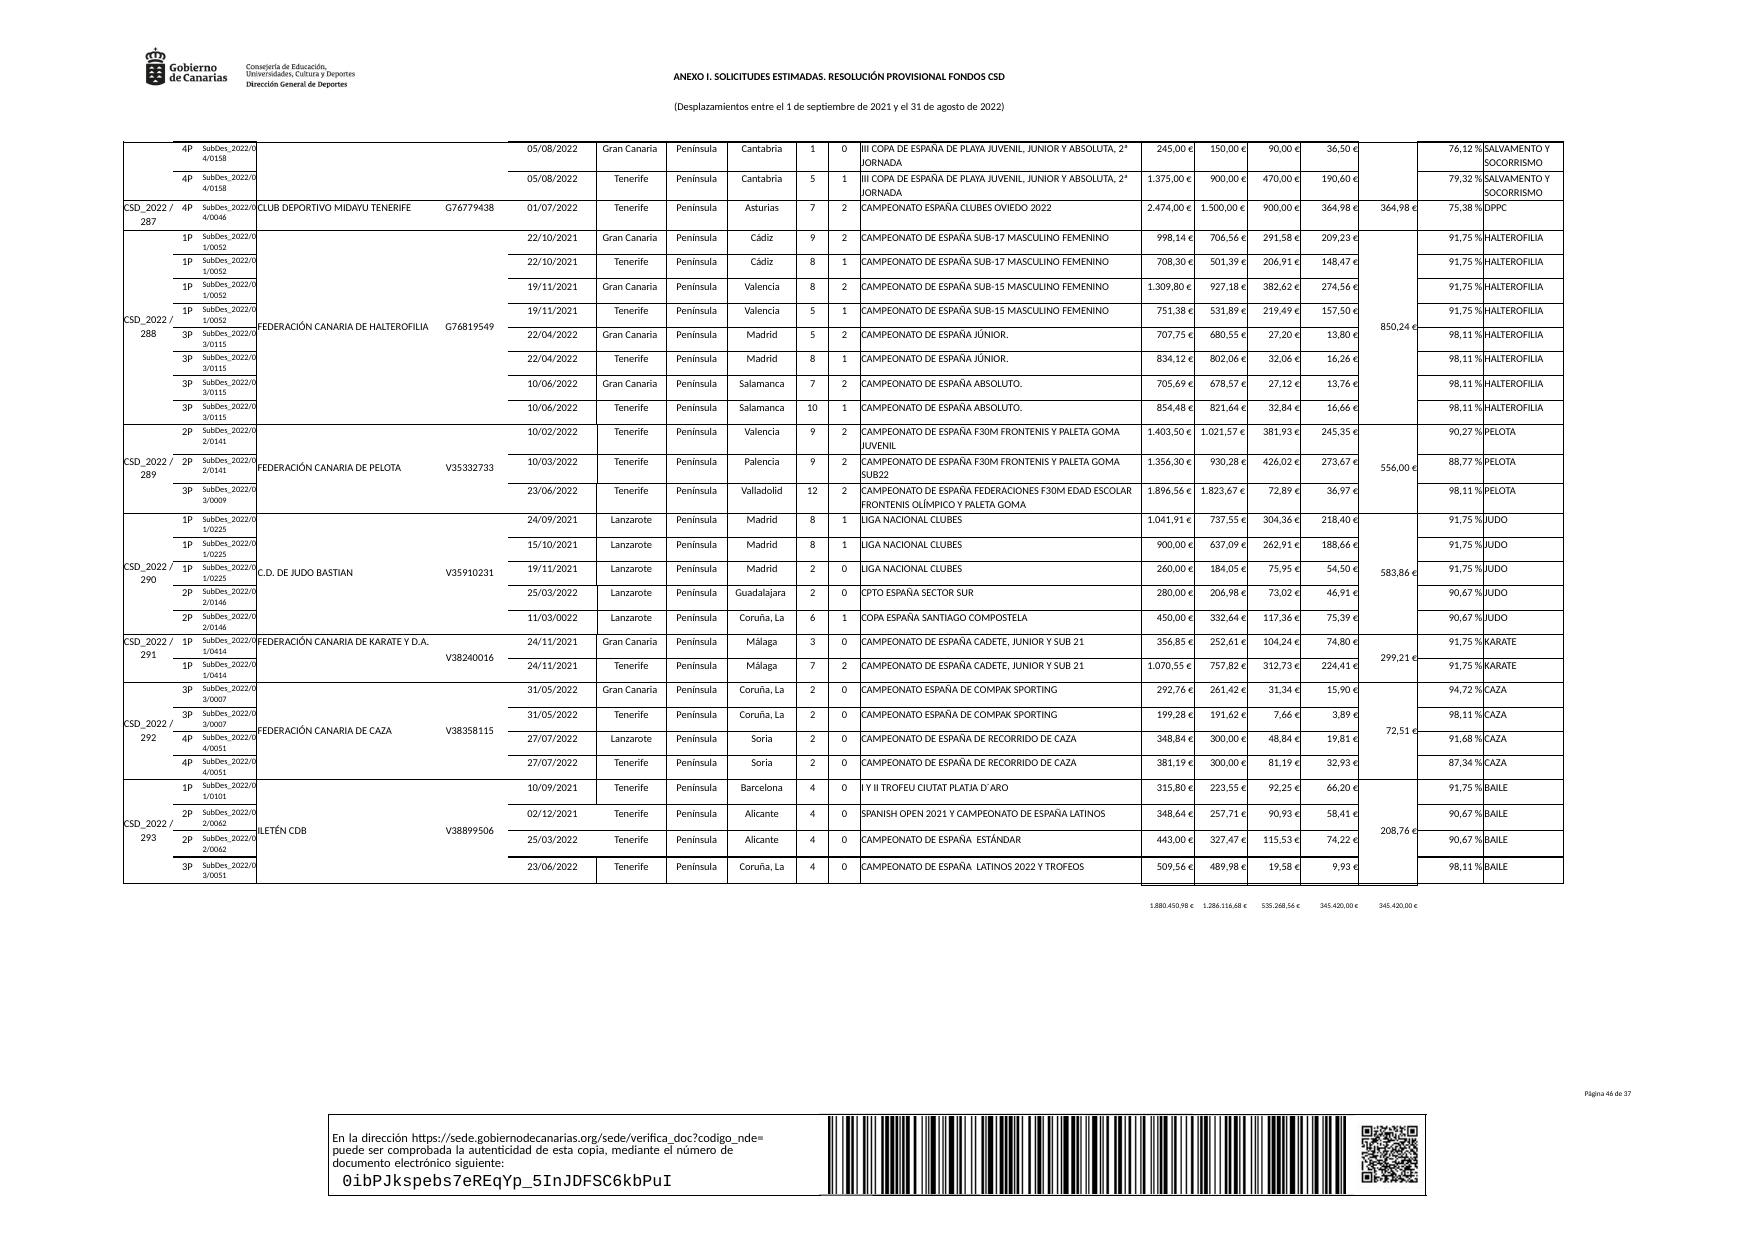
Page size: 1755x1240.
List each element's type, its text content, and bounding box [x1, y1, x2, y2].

table_cell 4P [173, 732, 201, 755]
table_cell 98,11 % [1418, 352, 1483, 375]
table_cell 27,20 € [1248, 328, 1300, 351]
table_cell 98,11 % [1418, 858, 1483, 883]
table_cell 7 [797, 376, 828, 400]
table_cell 24/09/2021 [508, 514, 596, 537]
table_cell 157,50 € [1301, 304, 1358, 327]
table_cell 22/04/2022 [508, 352, 596, 375]
table_cell Asturias [728, 201, 796, 230]
table_cell 8 [797, 352, 828, 375]
table_cell CAMPEONATO ESPAÑA CLUBES OVIEDO 2022 [861, 201, 1141, 230]
table_cell 1P [173, 231, 201, 254]
table_cell Tenerife [597, 352, 666, 375]
table_cell KARATE [1484, 659, 1563, 682]
table_cell 5 [797, 172, 828, 200]
table_cell Lanzarote [597, 538, 666, 561]
table_cell HALTEROFILIA [1484, 352, 1563, 375]
text 1.880.450,98 € 1.286.116,68 € 535.268,56 € 345.420,00 € 345.420,00 € [150, 886, 1604, 914]
table_cell Palencia [728, 455, 796, 483]
table_cell 299,21 € [1359, 635, 1417, 682]
table_cell SubDes_2022/0 4/0046 [201, 201, 256, 230]
table_cell Península [667, 455, 727, 483]
table_cell 2 [797, 732, 828, 755]
table_cell 1 [829, 255, 860, 278]
table_cell HALTEROFILIA [1484, 279, 1563, 303]
table_cell Coruña, La [728, 858, 796, 883]
table_cell 199,28 € [1142, 708, 1194, 731]
table_cell 10 [797, 401, 828, 424]
table_cell Península [667, 562, 727, 585]
table_cell CSD_2022 /291 [124, 635, 173, 682]
table_cell 708,30 € [1142, 255, 1194, 278]
table_cell 854,48 € [1142, 401, 1194, 424]
table_cell SubDes_2022/0 3/0115 [201, 328, 256, 351]
table_cell Alicante [728, 831, 796, 856]
table_cell 46,91 € [1301, 586, 1358, 609]
table_cell 191,62 € [1195, 708, 1247, 731]
table_cell 208,76 € [1359, 780, 1417, 883]
table_cell SubDes_2022/0 1/0052 [201, 304, 256, 327]
table_cell 92,25 € [1248, 780, 1300, 804]
table_cell 90,67 % [1418, 805, 1483, 830]
table_cell 05/08/2022 [508, 172, 596, 200]
table_cell 15/10/2021 [508, 538, 596, 561]
table_cell [432, 143, 507, 200]
table_cell 245,00 € [1142, 143, 1194, 171]
table_cell 1.375,00 € [1142, 172, 1194, 200]
table_cell Gran Canaria [597, 279, 666, 303]
table_cell SALVAMENTO Y SOCORRISMO [1484, 143, 1563, 171]
table_cell 91,75 % [1418, 255, 1483, 278]
table_cell 930,28 € [1195, 455, 1247, 483]
table_cell SubDes_2022/0 1/0414 [201, 635, 256, 658]
table_cell Península [667, 708, 727, 731]
table_cell 19/11/2021 [508, 279, 596, 303]
table_cell CAMPEONATO DE ESPAÑA SUB-15 MASCULINO FEMENINO [861, 279, 1141, 303]
table_cell 90,67 % [1418, 611, 1483, 634]
table_cell 75,95 € [1248, 562, 1300, 585]
table_cell 19/11/2021 [508, 304, 596, 327]
table_cell Península [667, 425, 727, 453]
table_cell 19,81 € [1301, 732, 1358, 755]
table_cell 90,93 € [1248, 805, 1300, 830]
table_cell Península [667, 635, 727, 658]
table_cell 364,98 € [1301, 201, 1358, 230]
table_cell Tenerife [598, 455, 666, 483]
table_cell 900,00 € [1142, 538, 1194, 561]
table_cell Península [667, 352, 727, 375]
table_cell 1P [173, 304, 201, 327]
table_cell Península [667, 231, 727, 254]
table_cell SubDes_2022/0 2/0146 [201, 586, 256, 609]
table_cell 1P [173, 635, 201, 658]
table_cell Península [667, 756, 727, 779]
table_cell 2 [797, 756, 828, 779]
table_cell 381,19 € [1142, 756, 1194, 779]
table_cell Madrid [728, 328, 796, 351]
table_cell 223,55 € [1195, 780, 1247, 804]
table_cell SubDes_2022/0 3/0051 [201, 858, 256, 883]
table_cell 90,67 % [1418, 586, 1483, 609]
table_cell CSD_2022 /288 [124, 231, 173, 424]
table_cell 206,91 € [1248, 255, 1300, 278]
table_cell 757,82 € [1195, 659, 1247, 682]
table_cell 88,77 % [1418, 455, 1483, 483]
table_cell 291,58 € [1248, 231, 1300, 254]
table_cell Coruña, La [728, 708, 796, 731]
table_cell SubDes_2022/0 1/0225 [201, 514, 256, 537]
table_cell 1P [173, 279, 201, 303]
table_cell V38899506 [432, 780, 507, 883]
table_cell 23/06/2022 [508, 858, 596, 883]
table_cell 23/06/2022 [508, 484, 596, 512]
table_cell FEDERACIÓN CANARIA DE CAZA [257, 683, 432, 779]
table_cell 0 [829, 831, 860, 856]
table_cell Península [667, 683, 727, 707]
table_cell Madrid [728, 514, 796, 537]
table_cell 315,80 € [1142, 780, 1194, 804]
table_cell 1 [829, 401, 860, 424]
table_cell 501,39 € [1195, 255, 1247, 278]
table_cell 91,75 % [1418, 659, 1483, 682]
table_cell 3,89 € [1301, 708, 1358, 731]
table_cell 15,90 € [1301, 683, 1358, 707]
table_cell 312,73 € [1248, 659, 1300, 682]
table_cell CAMPEONATO DE ESPAÑA ESTÁNDAR [861, 831, 1141, 856]
table_cell 115,53 € [1248, 831, 1300, 856]
table_cell 9 [797, 231, 828, 254]
table_cell SubDes_2022/0 3/0115 [201, 376, 256, 400]
table_cell 4P [173, 143, 201, 171]
table_cell SubDes_2022/0 4/0158 [201, 143, 256, 171]
table_cell 98,11 % [1418, 376, 1483, 400]
table_cell FEDERACIÓN CANARIA DE HALTEROFILIA [257, 231, 432, 424]
table_cell Península [667, 279, 727, 303]
table_cell CSD_2022 /287 [124, 201, 173, 230]
table_cell [257, 143, 432, 200]
table_cell 72,89 € [1248, 484, 1300, 512]
table_cell 1.896,56 € [1142, 484, 1194, 512]
table_cell Tenerife [597, 831, 666, 856]
table_cell SubDes_2022/0 1/0052 [201, 279, 256, 303]
table_cell BAILE [1484, 858, 1563, 883]
table_cell Barcelona [728, 780, 796, 804]
table_cell 7 [797, 659, 828, 682]
table_cell 150,00 € [1195, 143, 1247, 171]
table_cell 2 [829, 455, 860, 483]
table_cell 66,20 € [1301, 780, 1358, 804]
table_cell [124, 143, 173, 200]
table_cell Península [667, 659, 727, 682]
table_cell 7,66 € [1248, 708, 1300, 731]
table_cell 3P [173, 484, 201, 512]
table_cell 274,56 € [1301, 279, 1358, 303]
table_cell JUDO [1484, 586, 1563, 609]
table_cell COPA ESPAÑA SANTIAGO COMPOSTELA [861, 611, 1141, 634]
table_cell Península [667, 401, 727, 424]
table_cell SubDes_2022/0 2/0062 [201, 831, 256, 856]
table_cell 4 [797, 858, 828, 883]
table_cell Cantabria [728, 143, 796, 171]
table_cell PELOTA [1484, 455, 1563, 483]
table_cell Península [667, 255, 727, 278]
table_cell Salamanca [728, 401, 796, 424]
table_cell 637,09 € [1195, 538, 1247, 561]
table_cell 280,00 € [1142, 586, 1194, 609]
table_cell 1 [829, 352, 860, 375]
table_cell 117,36 € [1248, 611, 1300, 634]
table_cell LIGA NACIONAL CLUBES [861, 514, 1141, 537]
table_cell 0 [829, 635, 860, 658]
table_cell 1 [829, 611, 860, 634]
table_cell CAMPEONATO DE ESPAÑA SUB-17 MASCULINO FEMENINO [861, 231, 1141, 254]
table_cell PELOTA [1484, 484, 1563, 512]
table_cell 73,02 € [1248, 586, 1300, 609]
table_cell 821,64 € [1195, 401, 1247, 424]
table_cell 24/11/2021 [508, 659, 596, 682]
table_cell 02/12/2021 [508, 805, 597, 830]
table_cell HALTEROFILIA [1484, 255, 1563, 278]
table_cell 2 [829, 279, 860, 303]
table_cell Tenerife [597, 304, 666, 327]
table_cell 834,12 € [1142, 352, 1194, 375]
table_cell 16,26 € [1301, 352, 1358, 375]
table_cell CLUB DEPORTIVO MIDAYU TENERIFE [257, 201, 432, 230]
table_cell 1.823,67 € [1195, 484, 1247, 512]
table_cell 36,97 € [1301, 484, 1358, 512]
table_cell CSD_2022 /290 [124, 514, 173, 634]
table_cell 304,36 € [1248, 514, 1300, 537]
table_cell [1359, 143, 1417, 200]
table_cell Tenerife [597, 201, 666, 230]
table_cell 252,61 € [1195, 635, 1247, 658]
table_cell HALTEROFILIA [1484, 231, 1563, 254]
table_cell 1 [829, 514, 860, 537]
table_cell 9,93 € [1301, 858, 1358, 883]
table_cell Península [667, 514, 727, 537]
table_cell 24/11/2021 [508, 635, 596, 658]
table_cell 5 [797, 304, 828, 327]
table_cell Península [667, 538, 727, 561]
table_cell 1 [829, 538, 860, 561]
table_cell Tenerife [597, 708, 666, 731]
table_cell Tenerife [597, 255, 666, 278]
table_cell JUDO [1484, 562, 1563, 585]
table_cell 98,11 % [1418, 484, 1483, 512]
table_cell 32,06 € [1248, 352, 1300, 375]
table_cell CAMPEONATO DE ESPAÑA JÚNIOR. [861, 328, 1141, 351]
table_cell SubDes_2022/0 4/0051 [201, 756, 256, 779]
table_cell 98,11 % [1418, 328, 1483, 351]
table_cell 680,55 € [1195, 328, 1247, 351]
table_cell 10/06/2022 [508, 376, 596, 400]
table_cell 1.403,50 € [1142, 425, 1194, 453]
table_cell 927,18 € [1195, 279, 1247, 303]
table_cell 81,19 € [1248, 756, 1300, 779]
table_cell Península [667, 304, 727, 327]
table_cell 737,55 € [1195, 514, 1247, 537]
table_cell 1.500,00 € [1195, 201, 1247, 230]
table_cell 3P [173, 401, 201, 424]
table_cell 2 [829, 201, 860, 230]
table_cell 13,80 € [1301, 328, 1358, 351]
table_cell Tenerife [597, 172, 666, 200]
table_cell 31/05/2022 [508, 708, 596, 731]
table_cell Cádiz [728, 255, 796, 278]
table_cell V35332733 [432, 425, 507, 512]
table_cell 5 [797, 328, 828, 351]
table_cell FEDERACIÓN CANARIA DE PELOTA [257, 425, 432, 512]
table_cell Gran Canaria [597, 683, 666, 707]
table_cell HALTEROFILIA [1484, 328, 1563, 351]
table_cell JUDO [1484, 611, 1563, 634]
table_cell 2P [173, 831, 201, 856]
table_cell 2P [173, 425, 201, 453]
table_cell 1.041,91 € [1142, 514, 1194, 537]
table_cell 356,85 € [1142, 635, 1194, 658]
table_cell 0 [829, 805, 860, 830]
table_cell CAZA [1484, 756, 1563, 779]
table_cell Málaga [728, 659, 796, 682]
table_cell 509,56 € [1142, 858, 1194, 883]
table_cell Tenerife [597, 858, 666, 883]
table_cell HALTEROFILIA [1484, 401, 1563, 424]
table_cell JUDO [1484, 538, 1563, 561]
table_cell 0 [829, 683, 860, 707]
table_cell 91,75 % [1418, 231, 1483, 254]
table_cell Península [667, 611, 727, 634]
table_cell 2.474,00 € [1142, 201, 1194, 230]
table_cell 1.356,30 € [1142, 455, 1194, 483]
table_cell 900,00 € [1248, 201, 1300, 230]
table_cell 1P [173, 562, 201, 585]
table_cell 104,24 € [1248, 635, 1300, 658]
table_cell 0 [829, 858, 860, 883]
table_cell SubDes_2022/0 2/0146 [201, 611, 256, 634]
table_cell 94,72 % [1418, 683, 1483, 707]
table_cell 273,67 € [1301, 455, 1358, 483]
table_cell HALTEROFILIA [1484, 304, 1563, 327]
table_cell 10/02/2022 [508, 425, 597, 453]
table_cell Península [667, 805, 727, 830]
table_cell Guadalajara [728, 586, 796, 609]
table_cell Gran Canaria [597, 231, 666, 254]
table_cell Coruña, La [728, 611, 796, 634]
table_cell Lanzarote [597, 732, 666, 755]
table_cell 9 [797, 455, 828, 483]
table_cell Tenerife [597, 659, 666, 682]
table_cell 219,49 € [1248, 304, 1300, 327]
table_cell CAMPEONATO DE ESPAÑA FEDERACIONES F30M EDAD ESCOLAR FRONTENIS OLÍMPICO Y PALETA GOMA [861, 484, 1141, 512]
table_cell 22/10/2021 [508, 255, 596, 278]
table_cell 91,75 % [1418, 304, 1483, 327]
table_cell III COPA DE ESPAÑA DE PLAYA JUVENIL, JUNIOR Y ABSOLUTA, 2ª JORNADA [861, 172, 1141, 200]
table_cell SubDes_2022/0 2/0062 [201, 805, 256, 830]
table_cell SubDes_2022/0 2/0141 [201, 425, 256, 453]
table_cell 184,05 € [1195, 562, 1247, 585]
table_cell 1.021,57 € [1195, 425, 1247, 453]
table_cell Gran Canaria [597, 143, 666, 171]
table_cell 1P [173, 659, 201, 682]
table_cell 4P [173, 172, 201, 200]
table_cell SubDes_2022/0 1/0225 [201, 538, 256, 561]
table_cell 470,00 € [1248, 172, 1300, 200]
table_cell 8 [797, 279, 828, 303]
table_cell 998,14 € [1142, 231, 1194, 254]
table_cell 2 [797, 708, 828, 731]
table_cell 1 [797, 143, 828, 171]
table_cell 91,75 % [1418, 635, 1483, 658]
table_cell SubDes_2022/0 3/0007 [201, 708, 256, 731]
table_cell Tenerife [597, 484, 666, 512]
table_cell 450,00 € [1142, 611, 1194, 634]
table_cell SALVAMENTO Y SOCORRISMO [1484, 172, 1563, 200]
table_cell 91,75 % [1418, 514, 1483, 537]
table_cell 19,58 € [1248, 858, 1300, 883]
table_cell 443,00 € [1142, 831, 1194, 856]
table_cell 426,02 € [1248, 455, 1300, 483]
table_cell C.D. DE JUDO BASTIAN [257, 514, 432, 634]
table_cell 148,47 € [1301, 255, 1358, 278]
table_cell 74,80 € [1301, 635, 1358, 658]
table_cell 2 [829, 328, 860, 351]
table_cell 706,56 € [1195, 231, 1247, 254]
table_cell FEDERACIÓN CANARIA DE KARATE Y D.A. [257, 635, 432, 682]
table_cell 32,84 € [1248, 401, 1300, 424]
table_cell 3P [173, 683, 201, 707]
table_cell V38358115 [432, 683, 507, 779]
table_cell 3P [173, 708, 201, 731]
table_cell 4P [173, 756, 201, 779]
table_cell Madrid [728, 538, 796, 561]
table_cell 48,84 € [1248, 732, 1300, 755]
table_cell CAMPEONATO DE ESPAÑA F30M FRONTENIS Y PALETA GOMA JUVENIL [861, 425, 1141, 453]
table_cell 79,32 % [1418, 172, 1483, 200]
table_cell SubDes_2022/0 1/0101 [201, 780, 256, 804]
table_cell 22/04/2022 [508, 328, 596, 351]
table_cell 25/03/2022 [508, 586, 597, 609]
table_cell LIGA NACIONAL CLUBES [861, 538, 1141, 561]
table_cell 31/05/2022 [508, 683, 596, 707]
table_cell 1.309,80 € [1142, 279, 1194, 303]
table_cell SubDes_2022/0 1/0225 [201, 562, 256, 585]
table_cell SubDes_2022/0 1/0414 [201, 659, 256, 682]
table_cell 300,00 € [1195, 756, 1247, 779]
table_cell CAMPEONATO DE ESPAÑA DE RECORRIDO DE CAZA [861, 756, 1141, 779]
table_cell 0 [829, 708, 860, 731]
table_cell 75,39 € [1301, 611, 1358, 634]
table_cell CAMPEONATO DE ESPAÑA SUB-15 MASCULINO FEMENINO [861, 304, 1141, 327]
table_cell Tenerife [598, 425, 666, 453]
table_cell Soria [728, 756, 796, 779]
table_cell III COPA DE ESPAÑA DE PLAYA JUVENIL, JUNIOR Y ABSOLUTA, 2ª JORNADA [861, 143, 1141, 171]
table_cell 245,35 € [1301, 425, 1358, 453]
table_cell Península [667, 172, 727, 200]
table_cell 327,47 € [1195, 831, 1247, 856]
table_cell 0 [829, 586, 860, 609]
table_cell Coruña, La [728, 683, 796, 707]
table_cell 12 [797, 484, 828, 512]
table_cell Península [667, 732, 727, 755]
table_cell 22/10/2021 [508, 231, 596, 254]
table_cell SubDes_2022/0 2/0141 [201, 455, 256, 483]
table_cell 31,34 € [1248, 683, 1300, 707]
table_cell Península [667, 858, 727, 883]
table_cell 348,84 € [1142, 732, 1194, 755]
table_cell 556,00 € [1359, 425, 1417, 512]
table_cell 32,93 € [1301, 756, 1358, 779]
table_cell 348,64 € [1142, 805, 1194, 830]
table_cell BAILE [1484, 780, 1563, 804]
table_cell CSD_2022 /289 [124, 425, 173, 512]
table_cell Málaga [728, 635, 796, 658]
table_cell 54,50 € [1301, 562, 1358, 585]
table_cell Tenerife [597, 401, 666, 424]
table_cell 1.070,55 € [1142, 659, 1194, 682]
table_cell 3P [173, 352, 201, 375]
table_cell 4 [797, 805, 828, 830]
table_cell Valencia [728, 425, 796, 453]
table_cell 8 [797, 514, 828, 537]
table_cell Lanzarote [598, 611, 666, 634]
table_cell 58,41 € [1301, 805, 1358, 830]
table_cell 2 [797, 683, 828, 707]
table_cell 292,76 € [1142, 683, 1194, 707]
table_cell CAMPEONATO DE ESPAÑA SUB-17 MASCULINO FEMENINO [861, 255, 1141, 278]
table_cell Valladolid [728, 484, 796, 512]
table_cell 91,75 % [1418, 279, 1483, 303]
table_cell CAMPEONATO DE ESPAÑA DE RECORRIDO DE CAZA [861, 732, 1141, 755]
table_cell 10/03/2022 [508, 455, 597, 483]
table_cell Salamanca [728, 376, 796, 400]
table_cell 2 [829, 484, 860, 512]
table_cell 364,98 € [1359, 201, 1417, 230]
table_cell 90,00 € [1248, 143, 1300, 171]
table_cell 1P [173, 514, 201, 537]
table_cell 27/07/2022 [508, 732, 596, 755]
table_cell 261,42 € [1195, 683, 1247, 707]
table_cell 72,51 € [1359, 683, 1417, 779]
table_cell Lanzarote [597, 514, 666, 537]
table_cell SubDes_2022/0 1/0052 [201, 231, 256, 254]
table_cell 8 [797, 255, 828, 278]
table_cell 36,50 € [1301, 143, 1358, 171]
table_cell G76819549 [432, 231, 507, 424]
table_cell Península [667, 484, 727, 512]
table_cell Gran Canaria [597, 328, 666, 351]
table_cell 10/06/2022 [508, 401, 596, 424]
table_cell 707,75 € [1142, 328, 1194, 351]
table_cell G76779438 [432, 201, 507, 230]
table_cell 900,00 € [1195, 172, 1247, 200]
table_cell 489,98 € [1195, 858, 1247, 883]
table_cell 27/07/2022 [508, 756, 596, 779]
table_cell 90,67 % [1418, 831, 1483, 856]
table_cell CSD_2022 /293 [124, 780, 173, 883]
table_cell 2 [829, 425, 860, 453]
table_cell LIGA NACIONAL CLUBES [861, 562, 1141, 585]
table_cell 206,98 € [1195, 586, 1247, 609]
table_cell Península [667, 328, 727, 351]
table_cell 751,38 € [1142, 304, 1194, 327]
table_cell CAMPEONATO DE ESPAÑA LATINOS 2022 Y TROFEOS [861, 858, 1141, 883]
table_cell 531,89 € [1195, 304, 1247, 327]
table_cell 381,93 € [1248, 425, 1300, 453]
table_cell JUDO [1484, 514, 1563, 537]
table_cell Cantabria [728, 172, 796, 200]
table_cell 1P [173, 255, 201, 278]
table_cell 188,66 € [1301, 538, 1358, 561]
table_cell Alicante [728, 805, 796, 830]
table_cell 74,22 € [1301, 831, 1358, 856]
table_cell V38240016 [432, 635, 507, 682]
table_cell SubDes_2022/0 3/0115 [201, 352, 256, 375]
table_cell Península [667, 780, 727, 804]
table_cell SubDes_2022/0 3/0007 [201, 683, 256, 707]
table_cell PELOTA [1484, 425, 1563, 453]
table_cell 4 [797, 831, 828, 856]
table_cell 1 [829, 304, 860, 327]
table_cell 2 [829, 376, 860, 400]
table_cell 19/11/2021 [508, 562, 596, 585]
table_cell 3 [797, 635, 828, 658]
table_cell Soria [728, 732, 796, 755]
table_cell 0 [829, 143, 860, 171]
table_cell 0 [829, 562, 860, 585]
table_cell 2P [173, 586, 201, 609]
table_cell 0 [829, 780, 860, 804]
table_cell 678,57 € [1195, 376, 1247, 400]
table_cell SubDes_2022/0 4/0158 [201, 172, 256, 200]
table_cell 1 [829, 172, 860, 200]
table_cell SubDes_2022/0 3/0115 [201, 401, 256, 424]
table_cell 332,64 € [1195, 611, 1247, 634]
table_cell 91,75 % [1418, 780, 1483, 804]
table_cell 218,40 € [1301, 514, 1358, 537]
table_cell HALTEROFILIA [1484, 376, 1563, 400]
table_cell 2P [173, 805, 201, 830]
table_cell 300,00 € [1195, 732, 1247, 755]
table_cell ILETÉN CDB [257, 780, 432, 883]
table_cell 01/07/2022 [508, 201, 596, 230]
table_cell CAZA [1484, 683, 1563, 707]
table_cell 91,75 % [1418, 562, 1483, 585]
table_cell 75,38 % [1418, 201, 1483, 230]
table_cell 16,66 € [1301, 401, 1358, 424]
table_cell 87,34 % [1418, 756, 1483, 779]
table_cell Valencia [728, 304, 796, 327]
table_cell Tenerife [597, 805, 666, 830]
table_cell 05/08/2022 [508, 143, 596, 171]
table_cell 382,62 € [1248, 279, 1300, 303]
table_cell 209,23 € [1301, 231, 1358, 254]
table_cell 2 [829, 659, 860, 682]
table_cell Cádiz [728, 231, 796, 254]
table_cell 2P [173, 455, 201, 483]
table_cell CAMPEONATO DE ESPAÑA JÚNIOR. [861, 352, 1141, 375]
table_cell 257,71 € [1195, 805, 1247, 830]
table_cell 6 [797, 611, 828, 634]
table_cell 262,91 € [1248, 538, 1300, 561]
table_cell Madrid [728, 352, 796, 375]
table_cell KARATE [1484, 635, 1563, 658]
table_cell 90,27 % [1418, 425, 1483, 453]
table_cell 98,11 % [1418, 708, 1483, 731]
table_cell 2P [173, 611, 201, 634]
table_cell V35910231 [432, 514, 507, 634]
table_cell 802,06 € [1195, 352, 1247, 375]
table_cell 2 [797, 562, 828, 585]
table_cell 2 [797, 586, 828, 609]
table_cell 190,60 € [1301, 172, 1358, 200]
table_cell CAMPEONATO DE ESPAÑA CADETE, JUNIOR Y SUB 21 [861, 659, 1141, 682]
table_cell 25/03/2022 [508, 831, 597, 856]
table_cell SPANISH OPEN 2021 Y CAMPEONATO DE ESPAÑA LATINOS [861, 805, 1141, 830]
table_cell Península [667, 376, 727, 400]
table_cell 850,24 € [1359, 231, 1417, 424]
table_cell 8 [797, 538, 828, 561]
table_cell CSD_2022 /292 [124, 683, 173, 779]
table_cell 2 [829, 231, 860, 254]
table_cell BAILE [1484, 831, 1563, 856]
table_cell Gran Canaria [597, 376, 666, 400]
table_cell Gran Canaria [597, 635, 666, 658]
table_cell 1P [173, 538, 201, 561]
table_cell I Y II TROFEU CIUTAT PLATJA D´ARO [861, 780, 1141, 804]
table_cell CAMPEONATO DE ESPAÑA CADETE, JUNIOR Y SUB 21 [861, 635, 1141, 658]
table_cell 705,69 € [1142, 376, 1194, 400]
table_cell CPTO ESPAÑA SECTOR SUR [861, 586, 1141, 609]
table_cell 27,12 € [1248, 376, 1300, 400]
table_cell 98,11 % [1418, 401, 1483, 424]
table_cell 9 [797, 425, 828, 453]
table_cell 0 [829, 756, 860, 779]
table_cell CAMPEONATO ESPAÑA DE COMPAK SPORTING [861, 683, 1141, 707]
table_cell Valencia [728, 279, 796, 303]
table_cell DPPC [1484, 201, 1563, 230]
table_cell 91,75 % [1418, 538, 1483, 561]
table_cell 10/09/2021 [508, 780, 596, 804]
table_cell CAMPEONATO DE ESPAÑA ABSOLUTO. [861, 376, 1141, 400]
table_cell 583,86 € [1359, 514, 1417, 634]
table_cell 3P [173, 858, 201, 883]
table_cell CAMPEONATO DE ESPAÑA F30M FRONTENIS Y PALETA GOMA SUB22 [861, 455, 1141, 483]
table_cell 1P [173, 780, 201, 804]
table_cell CAZA [1484, 732, 1563, 755]
table_cell 260,00 € [1142, 562, 1194, 585]
table_cell Península [667, 201, 727, 230]
table_cell 224,41 € [1301, 659, 1358, 682]
table_cell Tenerife [597, 780, 666, 804]
table_cell Lanzarote [597, 562, 666, 585]
table_cell 3P [173, 376, 201, 400]
table_cell 76,12 % [1418, 143, 1483, 171]
table_cell 11/03/0022 [508, 611, 597, 634]
table_cell SubDes_2022/0 1/0052 [201, 255, 256, 278]
table_cell Lanzarote [598, 586, 666, 609]
table_cell Tenerife [597, 756, 666, 779]
table_cell CAMPEONATO DE ESPAÑA ABSOLUTO. [861, 401, 1141, 424]
table_cell 91,68 % [1418, 732, 1483, 755]
table_cell SubDes_2022/0 4/0051 [201, 732, 256, 755]
table_cell CAMPEONATO ESPAÑA DE COMPAK SPORTING [861, 708, 1141, 731]
table_cell SubDes_2022/0 3/0009 [201, 484, 256, 512]
table_cell 0 [829, 732, 860, 755]
table_cell BAILE [1484, 805, 1563, 830]
table_cell 13,76 € [1301, 376, 1358, 400]
table_cell 4 [797, 780, 828, 804]
table_cell CAZA [1484, 708, 1563, 731]
table_cell Península [667, 586, 727, 609]
table_cell Península [667, 143, 727, 171]
table_cell 4P [173, 201, 201, 230]
table_cell Península [667, 831, 727, 856]
table_cell 7 [797, 201, 828, 230]
table_cell 3P [173, 328, 201, 351]
table_cell Madrid [728, 562, 796, 585]
